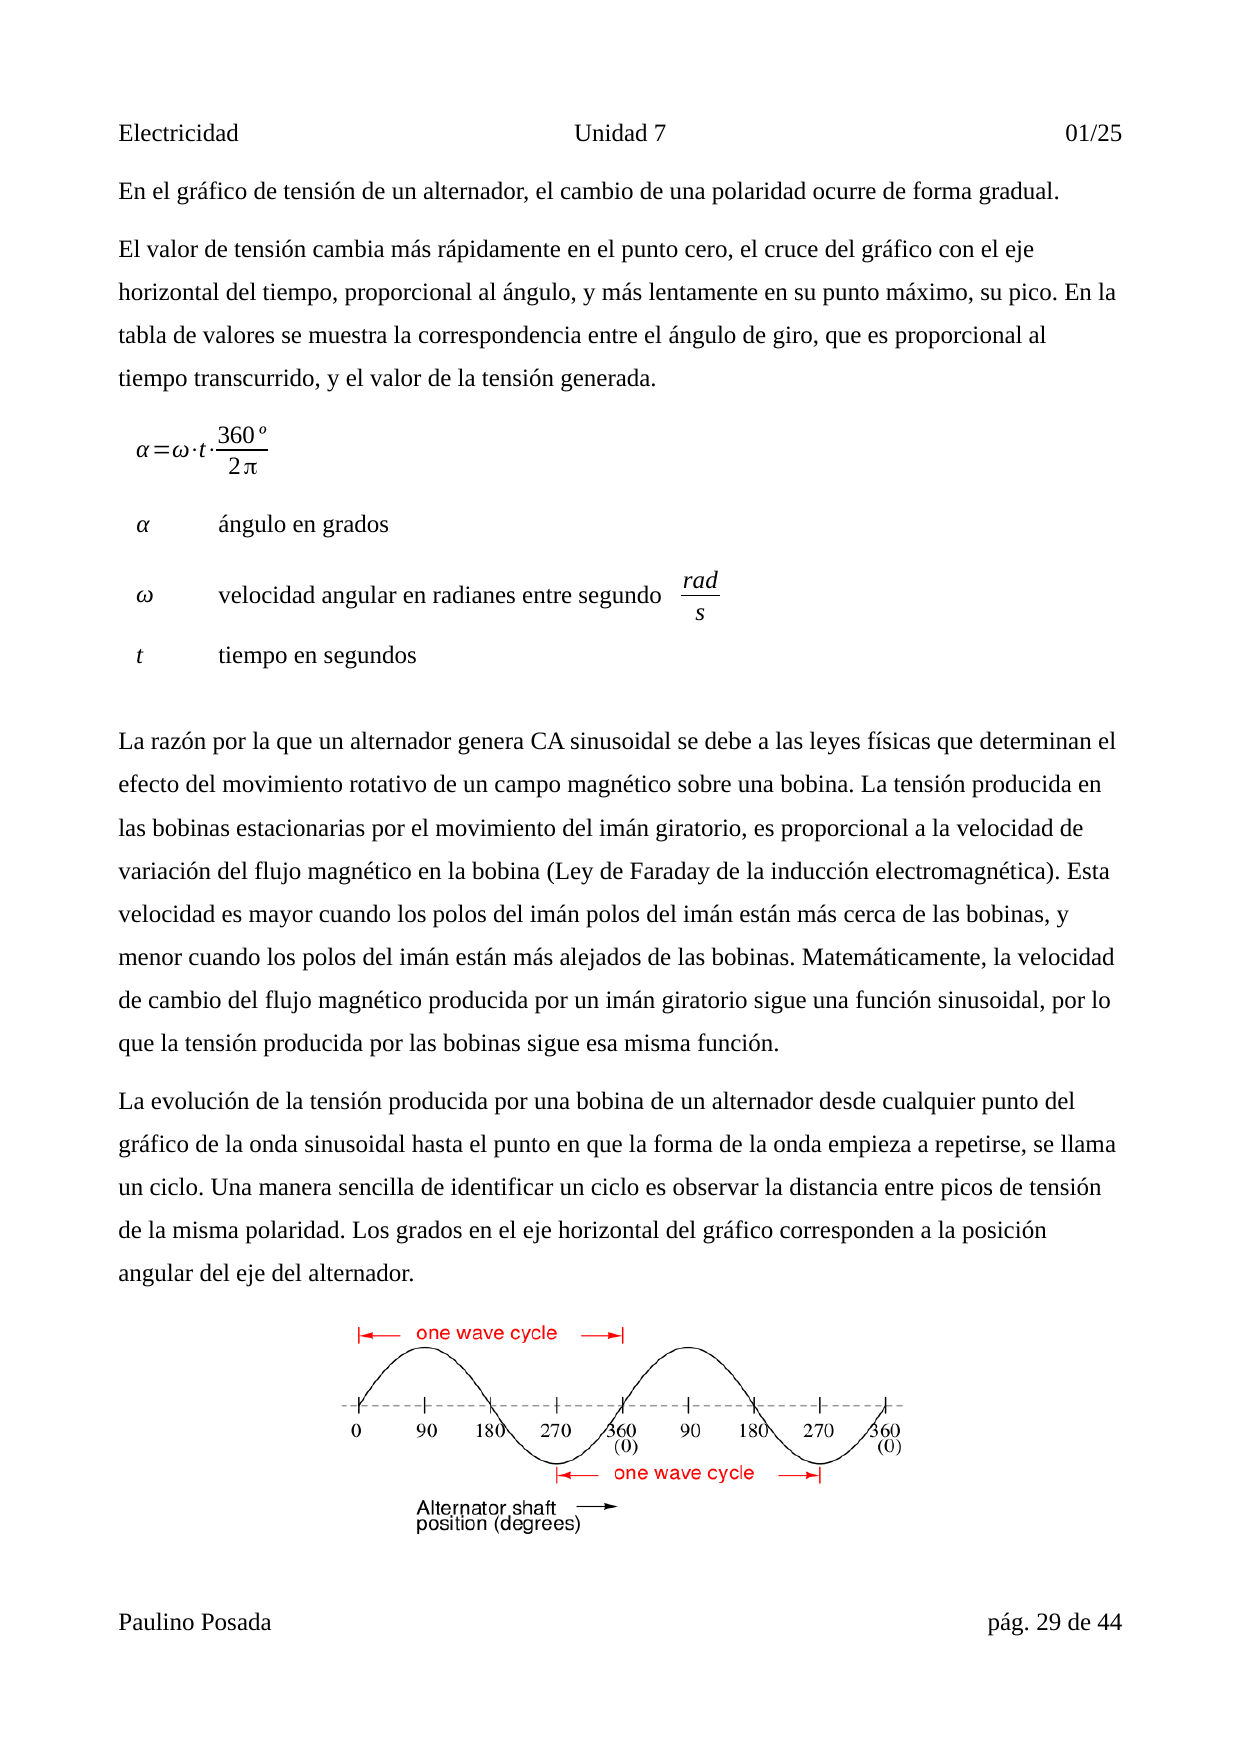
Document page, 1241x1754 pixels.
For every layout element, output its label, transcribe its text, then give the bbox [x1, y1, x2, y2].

text ángulo en grados [118, 509, 1122, 538]
text tiempo en segundos [118, 640, 1122, 669]
text El valor de tensión cambia más rápidamente en el punto cero, el cruce del gráfico con el eje horizontal del tiempo, proporcional al ángulo, y más lentamente en su punto máximo, su pico. En la tabla de valores se muestra la correspondencia entre el ángulo de giro, que es proporcional al tiempo transcurrido, y el valor de la tensión generada. [118, 234, 1122, 392]
text La evolución de la tensión producida por una bobina de un alternador desde cualquier punto del gráfico de la onda sinusoidal hasta el punto en que la forma de la onda empieza a repetirse, se llama un ciclo. Una manera sencilla de identificar un ciclo es observar la distancia entre picos de tensión de la misma polaridad. Los grados en el eje horizontal del gráfico corresponden a la posición angular del eje del alternador. [118, 1086, 1122, 1287]
text La razón por la que un alternador genera CA sinusoidal se debe a las leyes físicas que determinan el efecto del movimiento rotativo de un campo magnético sobre una bobina. La tensión producida en las bobinas estacionarias por el movimiento del imán giratorio, es proporcional a la velocidad de variación del flujo magnético en la bobina (Ley de Faraday de la inducción electromagnética). Esta velocidad es mayor cuando los polos del imán polos del imán están más cerca de las bobinas, y menor cuando los polos del imán están más alejados de las bobinas. Matemáticamente, la velocidad de cambio del flujo magnético producida por un imán giratorio sigue una función sinusoidal, por lo que la tensión producida por las bobinas sigue esa misma función. [118, 726, 1122, 1057]
text En el gráfico de tensión de un alternador, el cambio de una polaridad ocurre de forma gradual. [118, 176, 1122, 205]
picture [331, 1316, 909, 1541]
text velocidad angular en radianes entre segundo [118, 567, 1122, 626]
